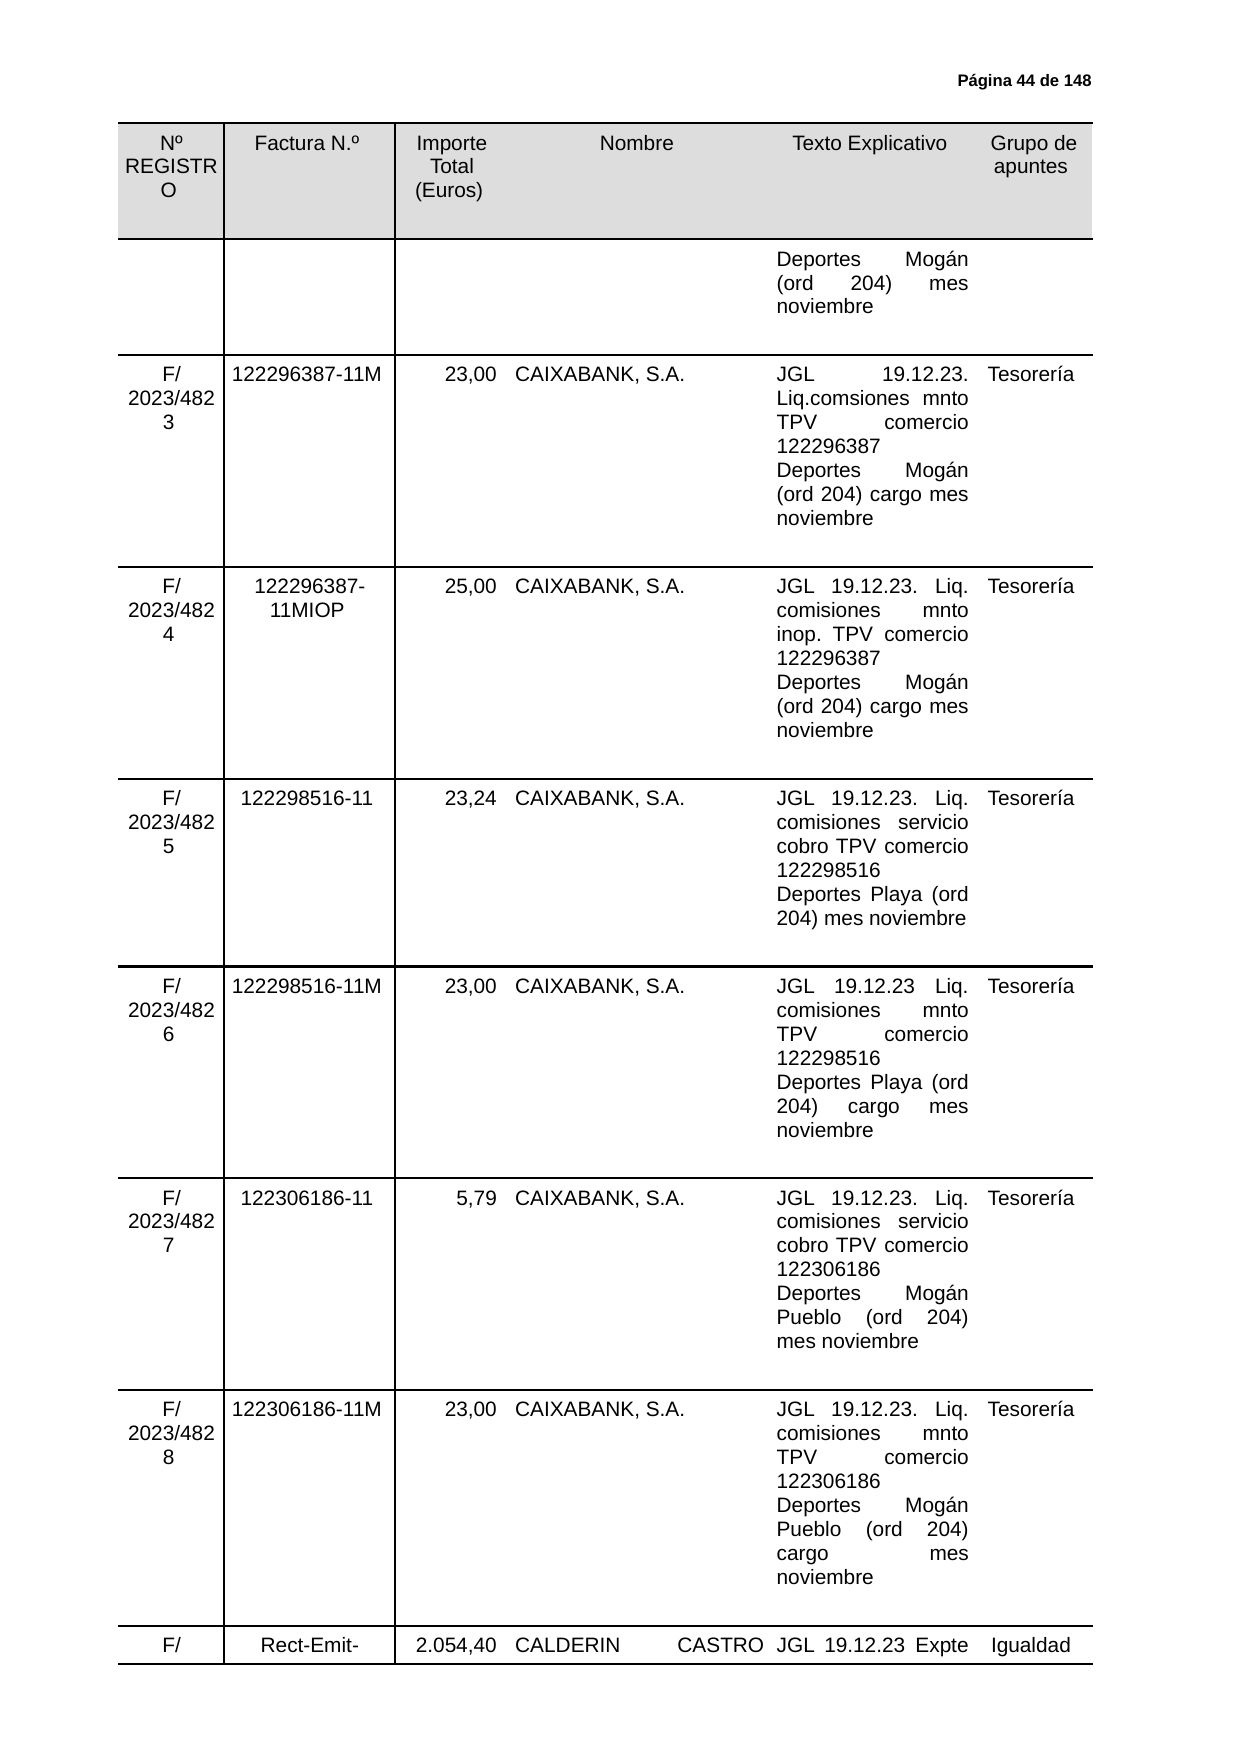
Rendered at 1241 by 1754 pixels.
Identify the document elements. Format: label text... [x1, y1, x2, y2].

table_cell [225, 240, 394, 354]
table_cell JGL 19.12.23. Liq. comisiones servicio cobro TPV comercio 122306186 Deportes Mogán Pueblo (ord 204) mes noviembre [770, 1179, 975, 1389]
table_cell 122296387-11MIOP [225, 568, 394, 777]
table_cell F/2023/4823 [118, 356, 223, 566]
table_cell Tesorería [975, 1179, 1092, 1389]
table_header Importe Total (Euros) [396, 124, 509, 238]
table_cell JGL 19.12.23. Liq. comisiones servicio cobro TPV comercio 122298516 Deportes Playa (ord 204) mes noviembre [770, 780, 975, 965]
table_cell Tesorería [975, 968, 1092, 1177]
table_cell 23,24 [396, 780, 509, 965]
table_cell [118, 240, 223, 354]
table_cell 122296387-11M [225, 356, 394, 566]
table_header Texto Explicativo [770, 124, 975, 238]
table_cell F/2023/4824 [118, 568, 223, 777]
table_cell CAIXABANK, S.A. [509, 1391, 770, 1624]
table_cell JGL 19.12.23 Expte [770, 1627, 975, 1663]
table_cell CAIXABANK, S.A. [509, 780, 770, 965]
table_cell [975, 240, 1092, 354]
table_cell F/2023/4827 [118, 1179, 223, 1389]
table_cell Rect-Emit- [225, 1627, 394, 1663]
table_cell JGL 19.12.23 Liq. comisiones mnto TPV comercio 122298516 Deportes Playa (ord 204) cargo mes noviembre [770, 968, 975, 1177]
table_cell Tesorería [975, 780, 1092, 965]
table_cell 122306186-11 [225, 1179, 394, 1389]
table_cell F/ [118, 1627, 223, 1663]
table_cell JGL 19.12.23. Liq.comsiones mnto TPV comercio 122296387 Deportes Mogán (ord 204) cargo mes noviembre [770, 356, 975, 566]
table_header Grupo de apuntes [975, 124, 1092, 238]
table_header Nombre [509, 124, 770, 238]
table_cell Igualdad [975, 1627, 1092, 1663]
table_cell CAIXABANK, S.A. [509, 968, 770, 1177]
table_cell 5,79 [396, 1179, 509, 1389]
table_cell 122306186-11M [225, 1391, 394, 1624]
table_cell CAIXABANK, S.A. [509, 1179, 770, 1389]
table_header Factura N.º [225, 124, 394, 238]
table_cell JGL 19.12.23. Liq. comisiones mnto TPV comercio 122306186 Deportes Mogán Pueblo (ord 204) cargo mes noviembre [770, 1391, 975, 1624]
table_cell 2.054,40 [396, 1627, 509, 1663]
table_cell 25,00 [396, 568, 509, 777]
table_cell [396, 240, 509, 354]
table_cell F/2023/4826 [118, 968, 223, 1177]
table_cell 122298516-11M [225, 968, 394, 1177]
table_cell F/2023/4825 [118, 780, 223, 965]
table_header Nº REGISTRO [118, 124, 223, 238]
table_cell CAIXABANK, S.A. [509, 356, 770, 566]
table_cell 23,00 [396, 1391, 509, 1624]
table_cell Tesorería [975, 568, 1092, 777]
table_cell CAIXABANK, S.A. [509, 568, 770, 777]
table_cell JGL 19.12.23. Liq. comisiones mnto inop. TPV comercio 122296387 Deportes Mogán (ord 204) cargo mes noviembre [770, 568, 975, 777]
table_cell 23,00 [396, 356, 509, 566]
table_cell [509, 240, 770, 354]
table_cell F/2023/4828 [118, 1391, 223, 1624]
table_cell 23,00 [396, 968, 509, 1177]
table_cell Deportes Mogán (ord 204) mes noviembre [770, 240, 975, 354]
table_cell Tesorería [975, 356, 1092, 566]
table_cell Tesorería [975, 1391, 1092, 1624]
table_cell CALDERIN CASTRO [509, 1627, 770, 1663]
table_cell 122298516-11 [225, 780, 394, 965]
